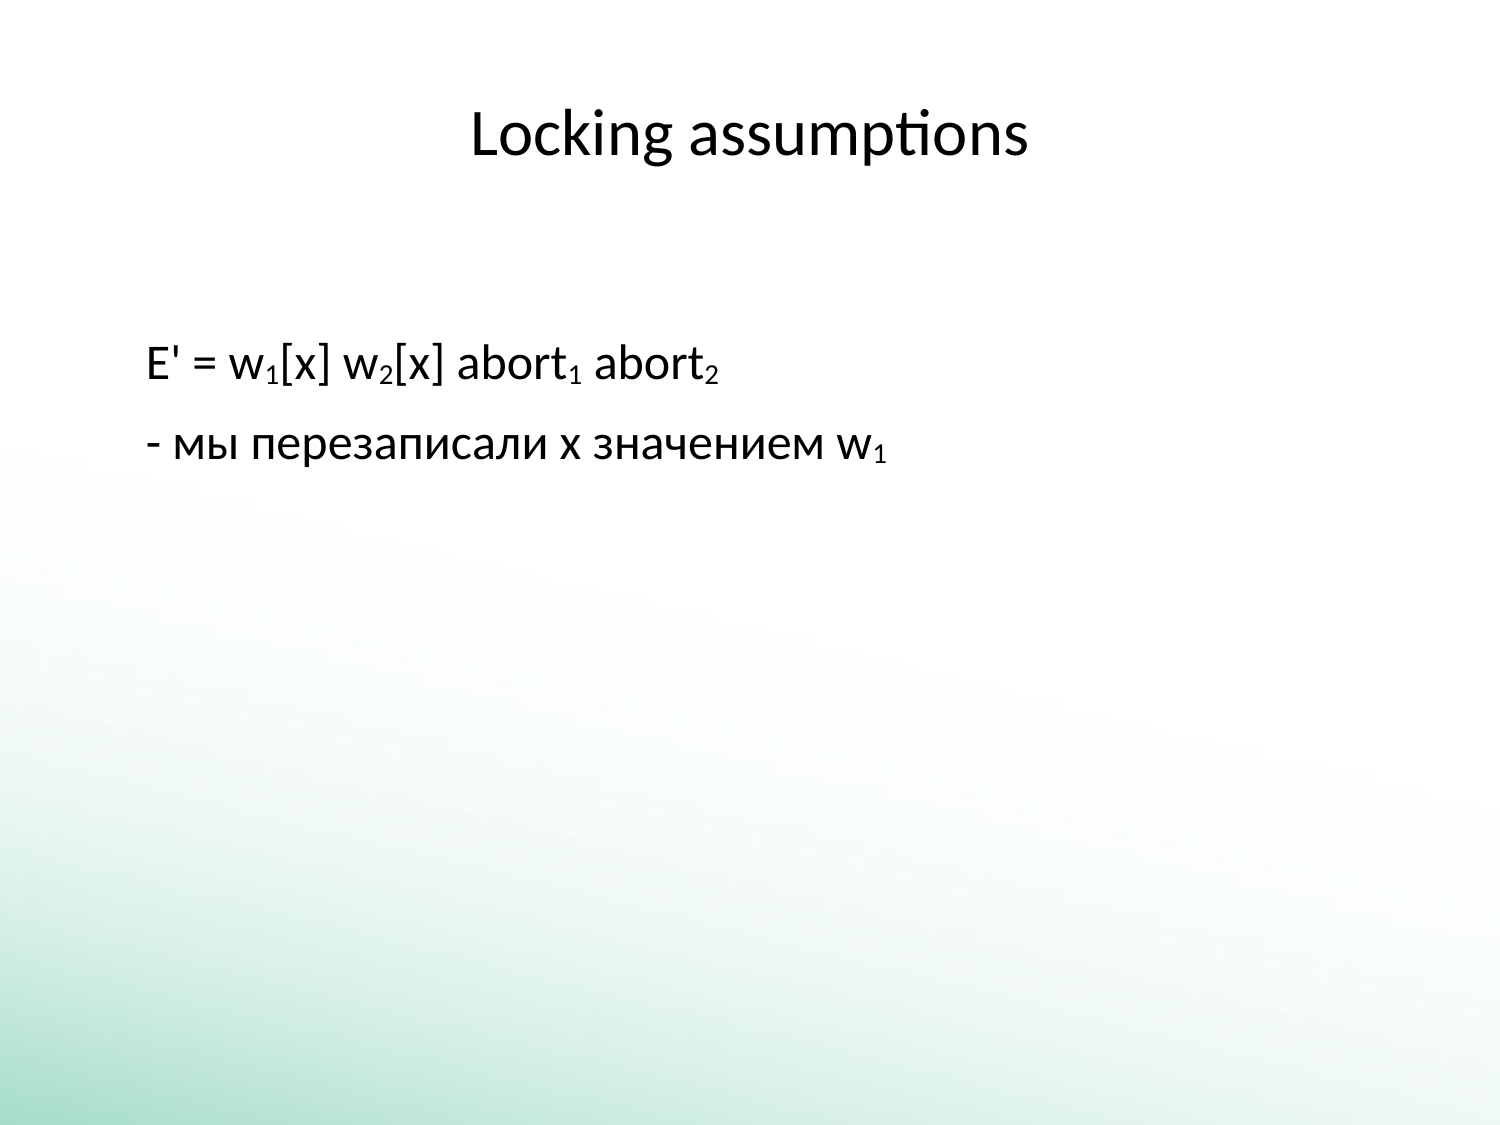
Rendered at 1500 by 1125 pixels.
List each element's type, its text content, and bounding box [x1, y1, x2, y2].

picture [0, 0, 1500, 1125]
title Locking assumptions [75, 45, 1425, 233]
list E' = w1[x] w2[x] abort1 abort2 - мы перезаписали x значением w1 [75, 262, 1425, 1005]
